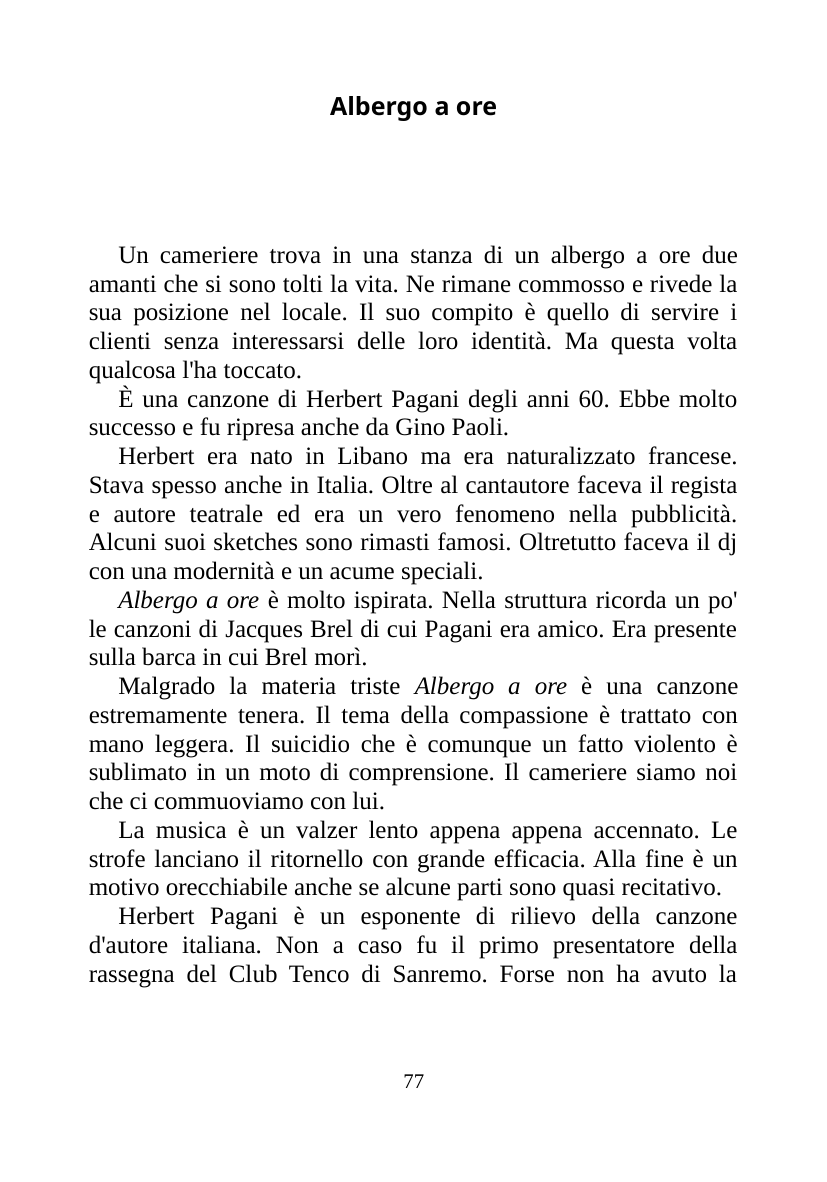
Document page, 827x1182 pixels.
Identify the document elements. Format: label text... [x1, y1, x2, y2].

text Un cameriere trova in una stanza di un albergo a ore due amanti che si sono tolti la vita. Ne rimane commosso e rivede la sua posizione nel locale. Il suo compito è quello di servire i clienti senza interessarsi delle loro identità. Ma questa volta qualcosa l'ha toccato. [88, 240, 738, 384]
text Malgrado la materia triste Albergo a ore è una canzone estremamente tenera. Il tema della compassione è trattato con mano leggera. Il suicidio che è comunque un fatto violento è sublimato in un moto di comprensione. Il cameriere siamo noi che ci commuoviamo con lui. [88, 671, 738, 815]
text Albergo a ore è molto ispirata. Nella struttura ricorda un po' le canzoni di Jacques Brel di cui Pagani era amico. Era presente sulla barca in cui Brel morì. [88, 585, 738, 671]
text La musica è un valzer lento appena appena accennato. Le strofe lanciano il ritornello con grande efficacia. Alla fine è un motivo orecchiabile anche se alcune parti sono quasi recitativo. [88, 815, 738, 901]
text Herbert era nato in Libano ma era naturalizzato francese. Stava spesso anche in Italia. Oltre al cantautore faceva il regista e autore teatrale ed era un vero fenomeno nella pubblicità. Alcuni suoi sketches sono rimasti famosi. Oltretutto faceva il dj con una modernità e un acume speciali. [88, 441, 738, 585]
subtitle Albergo a ore [88, 88, 738, 123]
text Herbert Pagani è un esponente di rilievo della canzone d'autore italiana. Non a caso fu il primo presentatore della rassegna del Club Tenco di Sanremo. Forse non ha avuto la [88, 901, 738, 987]
text È una canzone di Herbert Pagani degli anni 60. Ebbe molto successo e fu ripresa anche da Gino Paoli. [88, 384, 738, 441]
